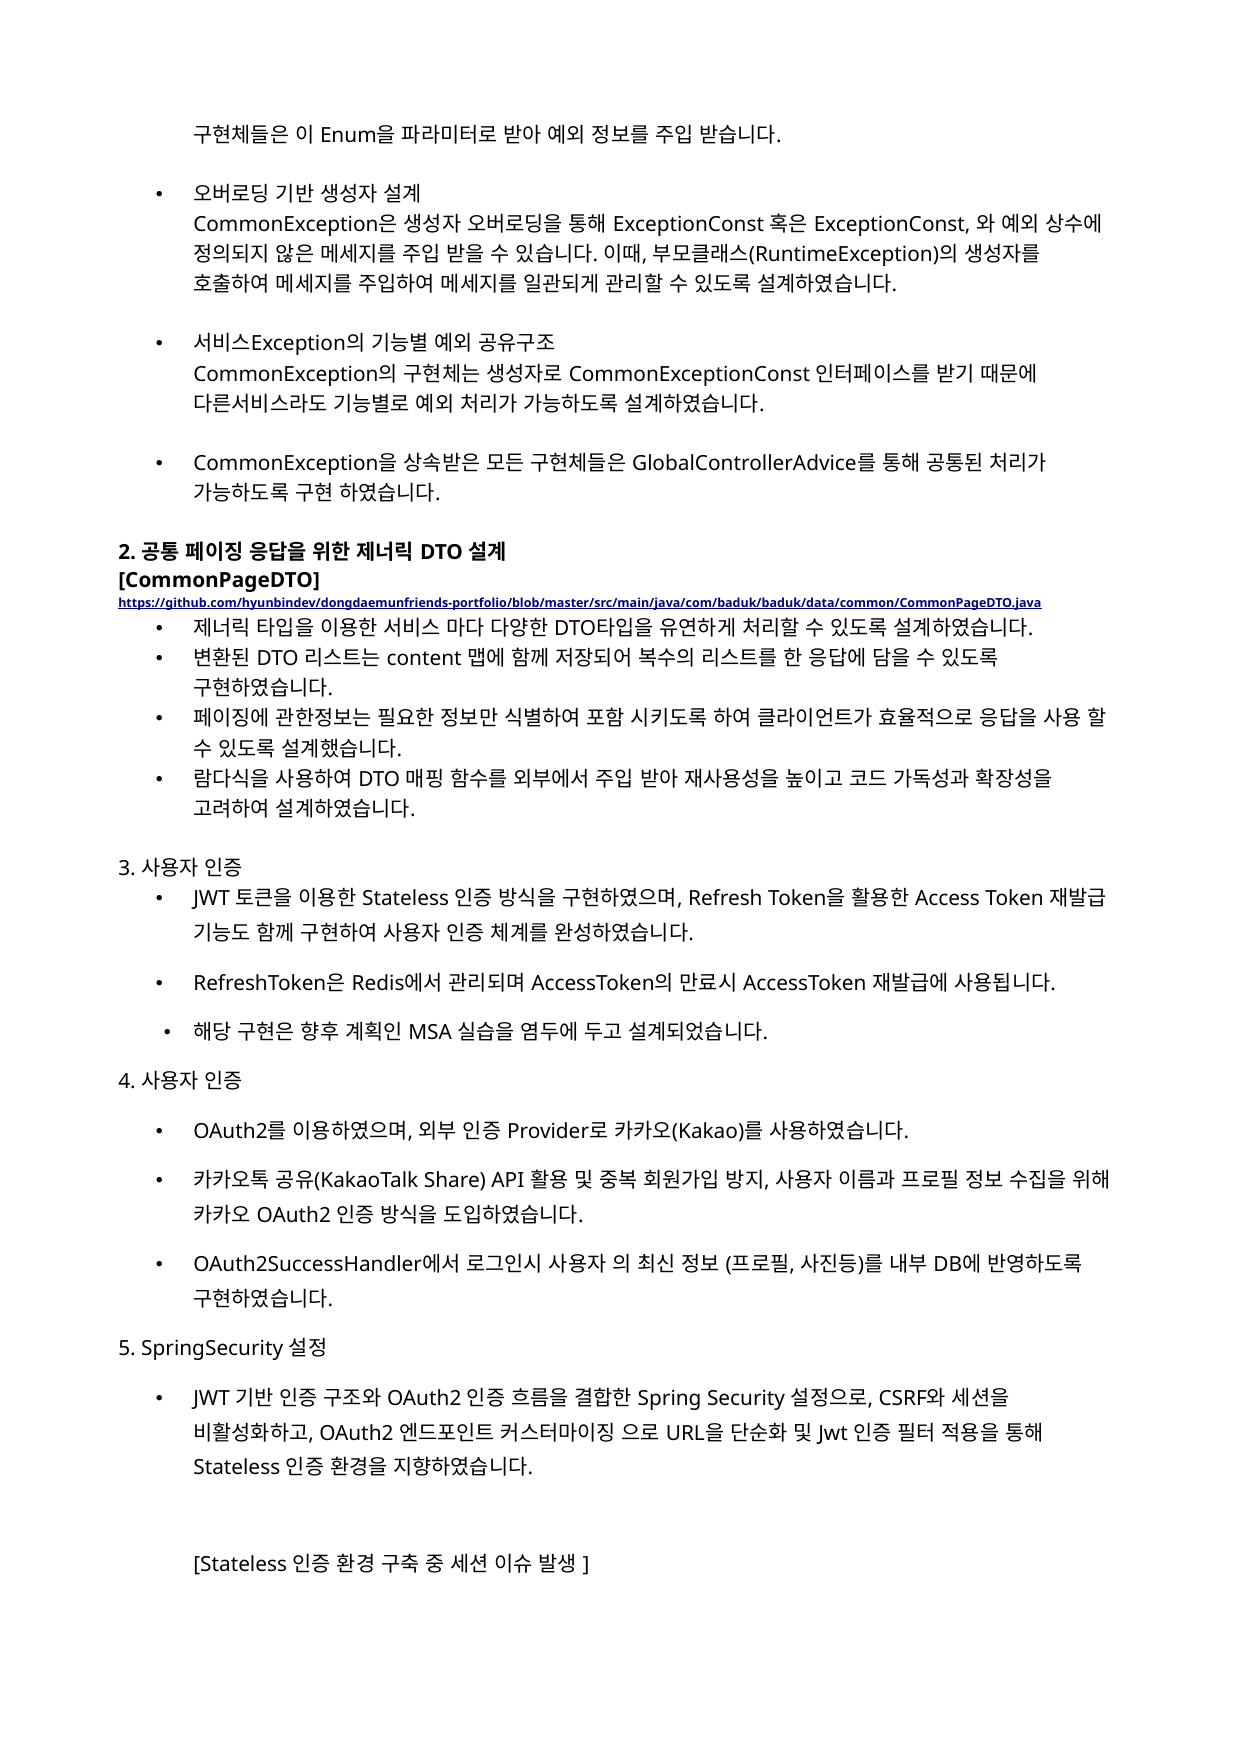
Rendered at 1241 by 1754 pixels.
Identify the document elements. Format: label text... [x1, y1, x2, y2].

list 해당 구현은 향후 계획인 MSA 실습을 염두에 두고 설계되었습니다. [164, 1015, 1122, 1045]
list 카카오톡 공유(KakaoTalk Share) API 활용 및 중복 회원가입 방지, 사용자 이름과 프로필 정보 수집을 위해 카카오 OAuth2 인증 방식을 도입하였습니다. [156, 1163, 1122, 1228]
list RefreshToken은 Redis에서 관리되며 AccessToken의 만료시 AccessToken 재발급에 사용됩니다. [156, 966, 1122, 996]
text 4. 사용자 인증 [118, 1064, 1122, 1095]
list OAuth2를 이용하였으며, 외부 인증 Provider로 카카오(Kakao)를 사용하였습니다. [156, 1114, 1122, 1144]
list JWT 기반 인증 구조와 OAuth2 인증 흐름을 결합한 Spring Security 설정으로, CSRF와 세션을 비활성화하고, OAuth2 엔드포인트 커스터마이징 으로 URL을 단순화 및 Jwt 인증 필터 적용을 통해 Stateless 인증 환경을 지향하였습니다. [156, 1381, 1122, 1481]
list CommonException을 상속받은 모든 구현체들은 GlobalControllerAdvice를 통해 공통된 처리가 가능하도록 구현 하였습니다. [156, 446, 1122, 506]
text 3. 사용자 인증 [118, 851, 1122, 882]
list 서비스Exception의 기능별 예외 공유구조 CommonException의 구현체는 생성자로 CommonExceptionConst 인터페이스를 받기 때문에 다른서비스라도 기능별로 예외 처리가 가능하도록 설계하였습니다. [156, 326, 1122, 446]
list 페이징에 관한정보는 필요한 정보만 식별하여 포함 시키도록 하여 클라이언트가 효율적으로 응답을 사용 할 수 있도록 설계했습니다. [156, 702, 1122, 762]
list 변환된 DTO 리스트는 content 맵에 함께 저장되어 복수의 리스트를 한 응답에 담을 수 있도록 구현하였습니다. [156, 641, 1122, 702]
text https://github.com/hyunbindev/dongdaemunfriends-portfolio/blob/master/src/main/java/com/baduk/baduk/data/common/CommonPageDTO.java [118, 594, 1122, 611]
text 5. SpringSecurity 설정 [118, 1332, 1122, 1362]
list [Stateless 인증 환경 구축 중 세션 이슈 발생 ] [156, 1547, 1122, 1577]
list JWT 토큰을 이용한 Stateless 인증 방식을 구현하였으며, Refresh Token을 활용한 Access Token 재발급 기능도 함께 구현하여 사용자 인증 체계를 완성하였습니다. [156, 882, 1122, 947]
list 제너릭 타입을 이용한 서비스 마다 다양한 DTO타입을 유연하게 처리할 수 있도록 설계하였습니다. [156, 611, 1122, 641]
list 람다식을 사용하여 DTO 매핑 함수를 외부에서 주입 받아 재사용성을 높이고 코드 가독성과 확장성을 고려하여 설계하였습니다. [156, 762, 1122, 823]
text [CommonPageDTO] [118, 565, 1122, 594]
text 2. 공통 페이징 응답을 위한 제너릭 DTO 설계 [118, 535, 1122, 565]
list 오버로딩 기반 생성자 설계 CommonException은 생성자 오버로딩을 통해 ExceptionConst 혹은 ExceptionConst, 와 예외 상수에 정의되지 않은 메세지를 주입 받을 수 있습니다. 이때, 부모클래스(RuntimeException)의 생성자를 호출하여 메세지를 주입하여 메세지를 일관되게 관리할 수 있도록 설계하였습니다. [156, 177, 1122, 326]
list 구현체들은 이 Enum을 파라미터로 받아 예외 정보를 주입 받습니다. [156, 118, 1122, 177]
list OAuth2SuccessHandler에서 로그인시 사용자 의 최신 정보 (프로필, 사진등)를 내부 DB에 반영하도록 구현하였습니다. [156, 1247, 1122, 1312]
